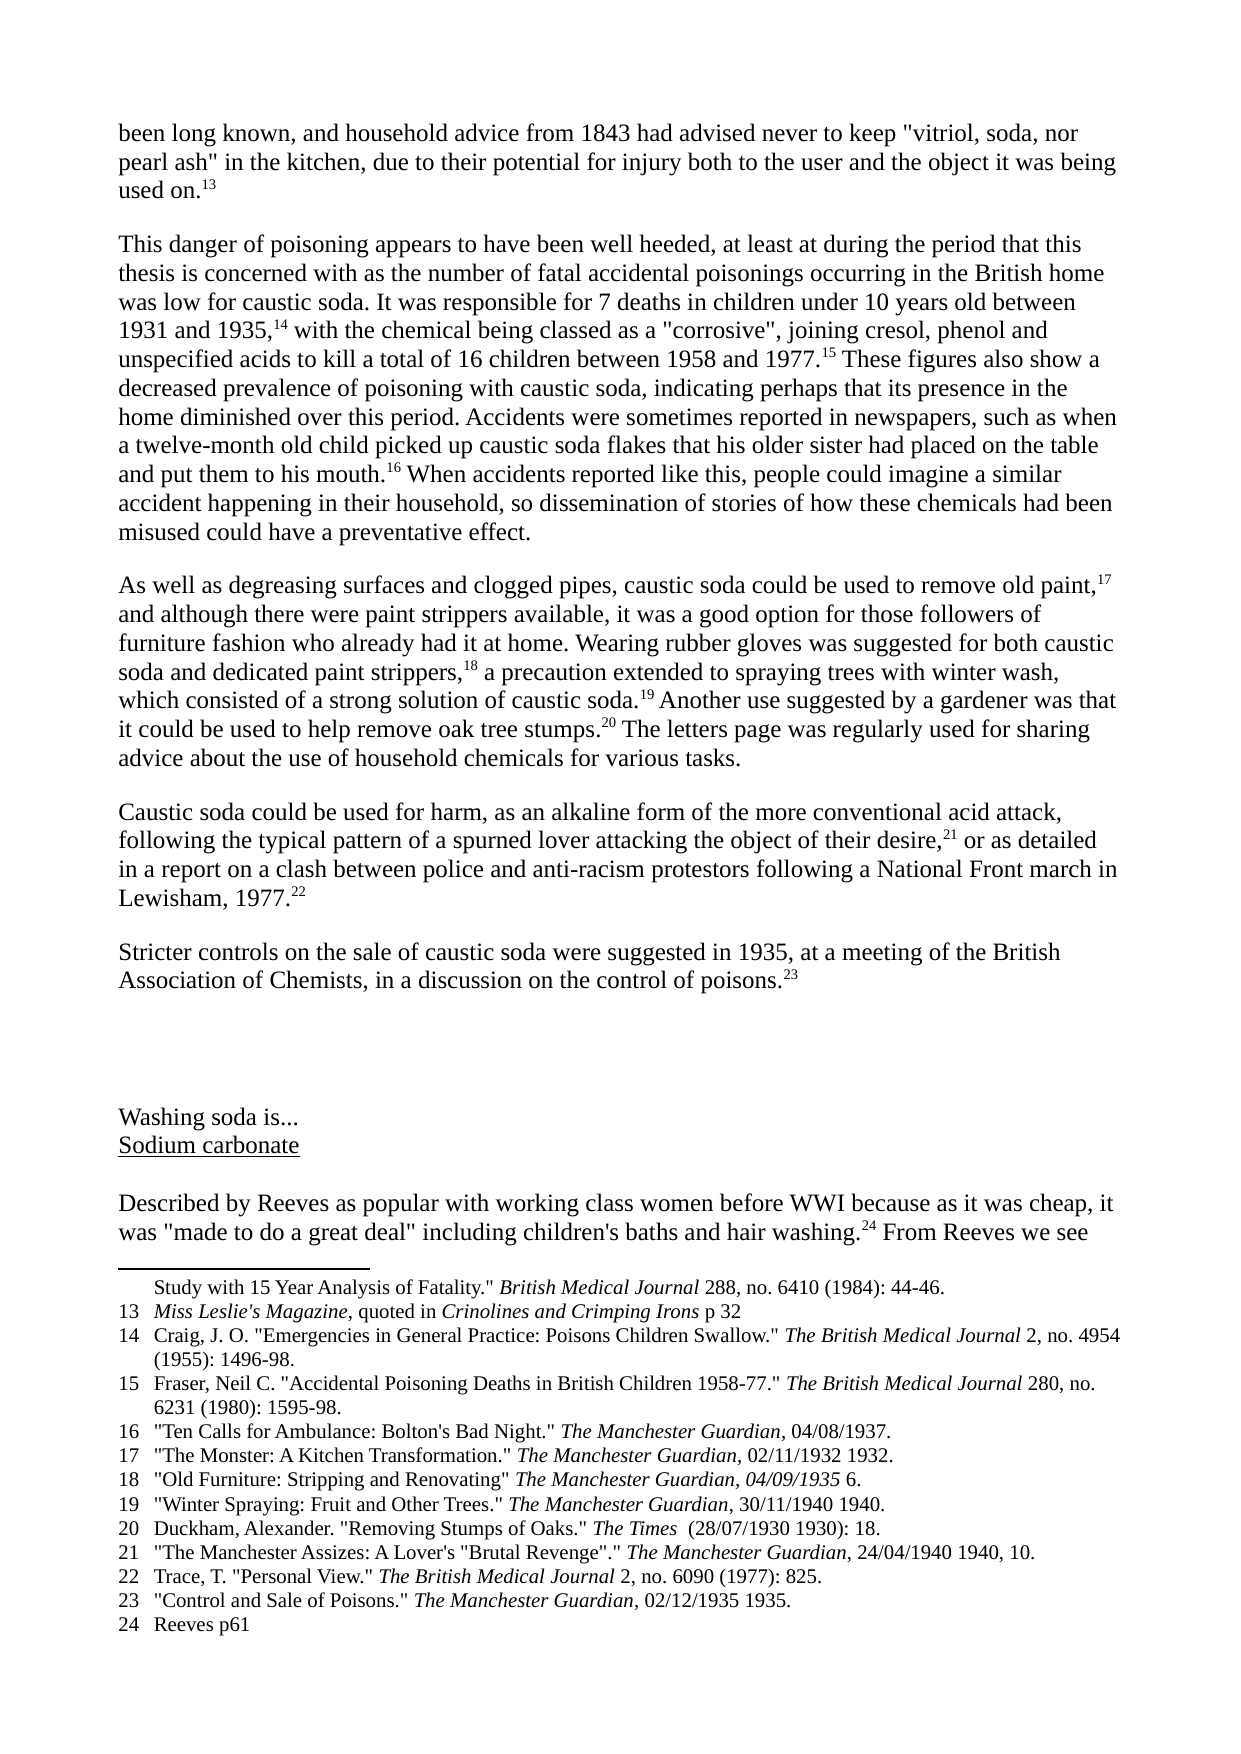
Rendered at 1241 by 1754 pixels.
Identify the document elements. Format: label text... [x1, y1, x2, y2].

text Sodium carbonate [118, 1131, 1122, 1159]
text Washing soda is... [118, 1102, 1122, 1131]
text Stricter controls on the sale of caustic soda were suggested in 1935, at a meeting of the British Association of Chemists, in a discussion on the control of poisons. [118, 937, 1122, 994]
text Study with 15 Year Analysis of Fatality." British Medical Journal 288, no. 6410 (1984): 44-46. [118, 1275, 1122, 1299]
text Miss Leslie's Magazine, quoted in Crinolines and Crimping Irons p 32 [118, 1299, 1122, 1323]
text "Winter Spraying: Fruit and Other Trees." The Manchester Guardian, 30/11/1940 1940. [118, 1491, 1122, 1516]
text "The Manchester Assizes: A Lover's "Brutal Revenge"." The Manchester Guardian, 24/04/1940 1940, 10. [118, 1539, 1122, 1564]
text Trace, T. "Personal View." The British Medical Journal 2, no. 6090 (1977): 825. [118, 1564, 1122, 1588]
text "Ten Calls for Ambulance: Bolton's Bad Night." The Manchester Guardian, 04/08/1937. [118, 1419, 1122, 1443]
text As well as degreasing surfaces and clogged pipes, caustic soda could be used to remove old paint, and although there were paint strippers available, it was a good option for those followers of furniture fashion who already had it at home. Wearing rubber gloves was suggested for both caustic soda and dedicated paint strippers, a precaution extended to spraying trees with winter wash, which consisted of a strong solution of caustic soda. Another use suggested by a gardener was that it could be used to help remove oak tree stumps. The letters page was regularly used for sharing advice about the use of household chemicals for various tasks. [118, 571, 1122, 772]
text Caustic soda could be used for harm, as an alkaline form of the more conventional acid attack, following the typical pattern of a spurned lover attacking the object of their desire, or as detailed in a report on a clash between police and anti-racism protestors following a National Front march in Lewisham, 1977. [118, 797, 1122, 912]
text "Control and Sale of Poisons." The Manchester Guardian, 02/12/1935 1935. [118, 1588, 1122, 1612]
text Craig, J. O. "Emergencies in General Practice: Poisons Children Swallow." The British Medical Journal 2, no. 4954 (1955): 1496-98. [118, 1323, 1122, 1371]
text Reeves p61 [118, 1612, 1122, 1636]
text Duckham, Alexander. "Removing Stumps of Oaks." The Times (28/07/1930 1930): 18. [118, 1516, 1122, 1539]
text Fraser, Neil C. "Accidental Poisoning Deaths in British Children 1958-77." The British Medical Journal 280, no. 6231 (1980): 1595-98. [118, 1371, 1122, 1419]
text been long known, and household advice from 1843 had advised never to keep "vitriol, soda, nor pearl ash" in the kitchen, due to their potential for injury both to the user and the object it was being used on. [118, 118, 1122, 204]
text "The Monster: A Kitchen Transformation." The Manchester Guardian, 02/11/1932 1932. [118, 1443, 1122, 1467]
text "Old Furniture: Stripping and Renovating" The Manchester Guardian, 04/09/1935 6. [118, 1467, 1122, 1491]
text This danger of poisoning appears to have been well heeded, at least at during the period that this thesis is concerned with as the number of fatal accidental poisonings occurring in the British home was low for caustic soda. It was responsible for 7 deaths in children under 10 years old between 1931 and 1935, with the chemical being classed as a "corrosive", joining cresol, phenol and unspecified acids to kill a total of 16 children between 1958 and 1977. These figures also show a decreased prevalence of poisoning with caustic soda, indicating perhaps that its presence in the home diminished over this period. Accidents were sometimes reported in newspapers, such as when a twelve-month old child picked up caustic soda flakes that his older sister had placed on the table and put them to his mouth. When accidents reported like this, people could imagine a similar accident happening in their household, so dissemination of stories of how these chemicals had been misused could have a preventative effect. [118, 229, 1122, 546]
text Described by Reeves as popular with working class women before WWI because as it was cheap, it was "made to do a great deal" including children's baths and hair washing. From Reeves we see [118, 1188, 1122, 1246]
